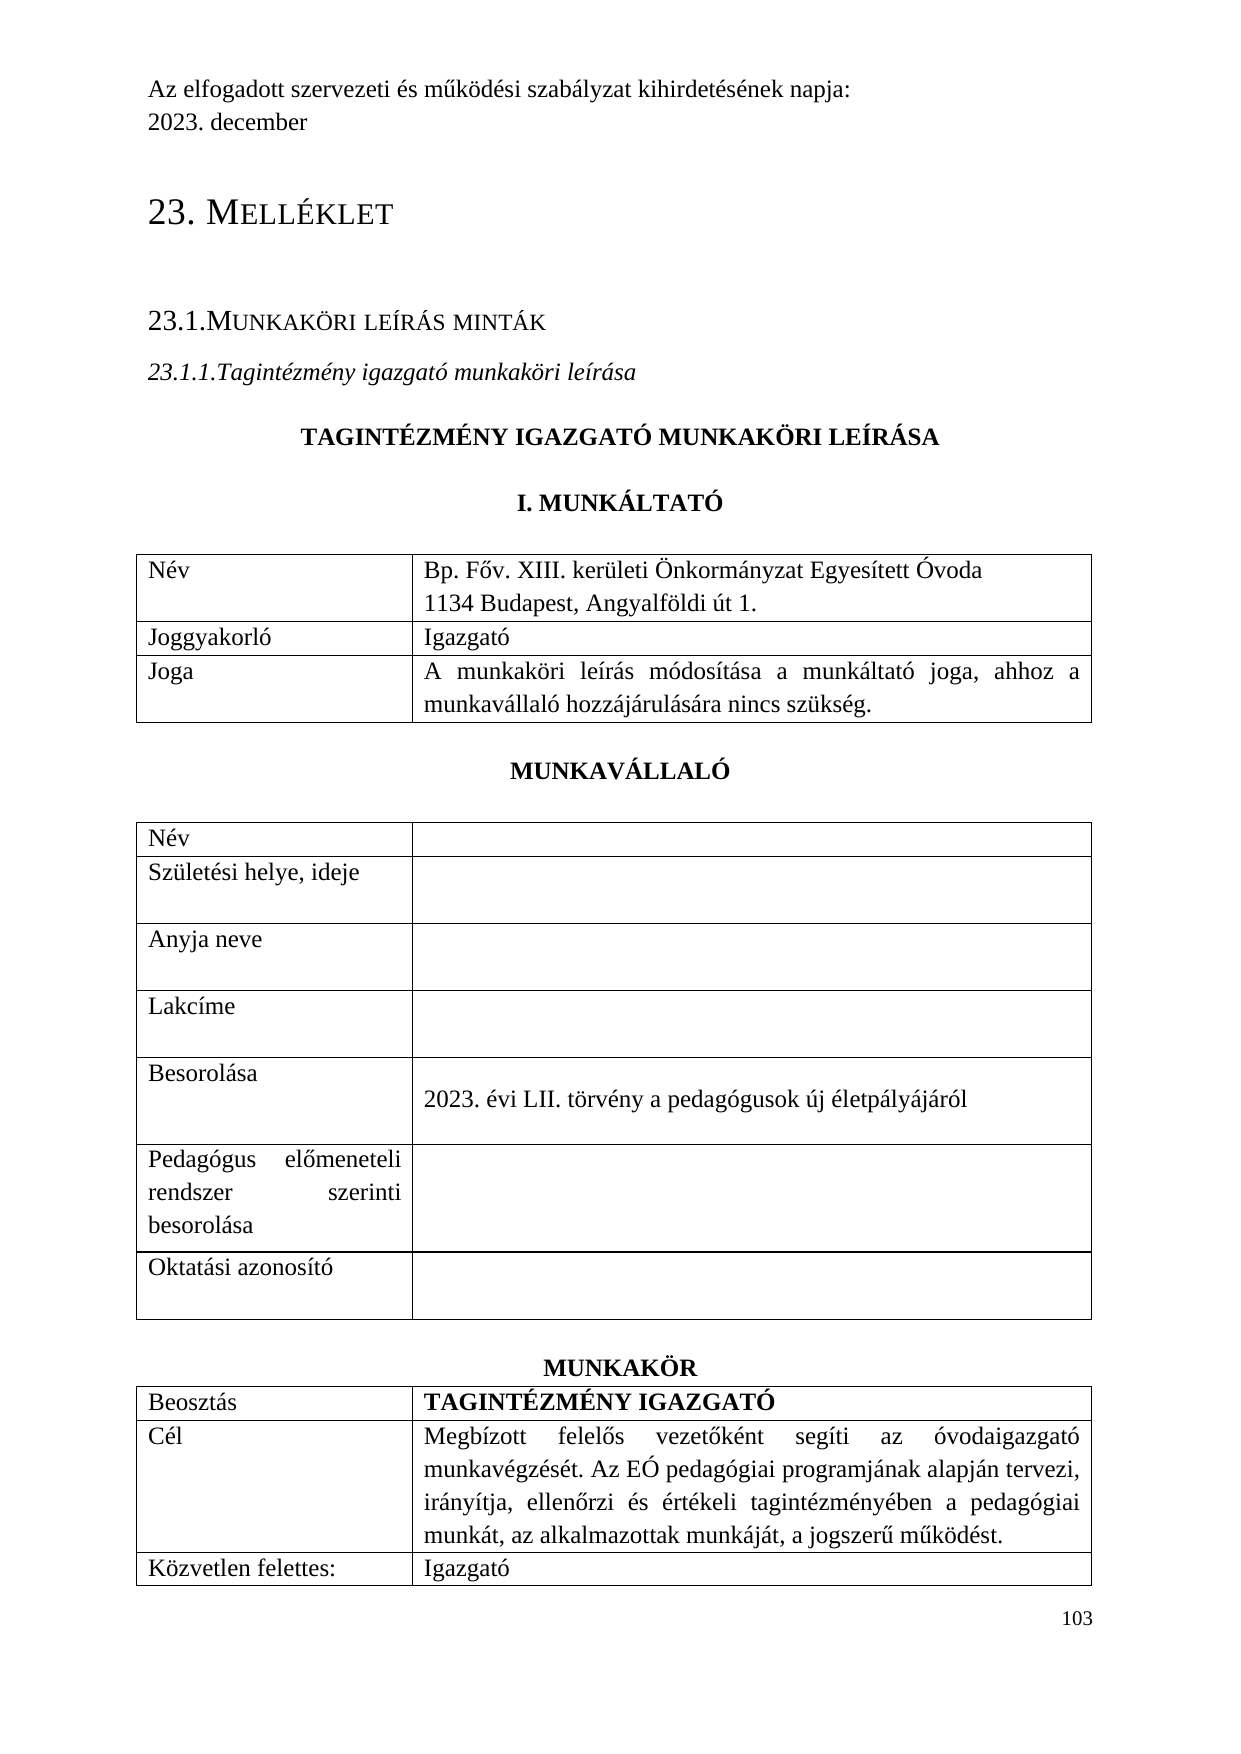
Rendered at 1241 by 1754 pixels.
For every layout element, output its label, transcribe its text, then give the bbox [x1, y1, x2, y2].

table_cell Anyja neve [137, 924, 412, 990]
text Az elfogadott szervezeti és működési szabályzat kihirdetésének napja: [148, 74, 1093, 102]
table_header Beosztás [137, 1387, 412, 1420]
text 2023. december [148, 107, 1093, 136]
table_header Név [137, 555, 412, 621]
text I. MUNKÁLTATÓ [148, 488, 1093, 516]
table_header Bp. Főv. XIII. kerületi Önkormányzat Egyesített Óvoda 1134 Budapest, Angyalföldi út 1. [413, 555, 1091, 621]
subtitle 23. Melléklet [148, 190, 1093, 233]
table_cell Igazgató [413, 1553, 1091, 1585]
table_cell Lakcíme [137, 991, 412, 1057]
table_cell [413, 991, 1091, 1057]
table_cell Joggyakorló [137, 622, 412, 655]
table_cell Joga [137, 656, 412, 722]
table_cell [413, 1253, 1091, 1318]
table_cell 2023. évi LII. törvény a pedagógusok új életpályájáról [413, 1058, 1091, 1143]
subtitle 23.1.Munkaköri leírás minták [148, 303, 1093, 337]
table_cell [413, 1145, 1091, 1251]
text MUNKAKÖR [148, 1353, 1093, 1381]
table_cell Születési helye, ideje [137, 857, 412, 923]
table_cell A munkaköri leírás módosítása a munkáltató joga, ahhoz a munkavállaló hozzájárulására nincs szükség. [413, 656, 1091, 722]
table_header Név [137, 823, 412, 856]
table_cell Közvetlen felettes: [137, 1553, 412, 1585]
table_cell Megbízott felelős vezetőként segíti az óvodaigazgató munkavégzését. Az EÓ pedagógiai programjának alapján tervezi, irányítja, ellenőrzi és értékeli tagintézményében a pedagógiai munkát, az alkalmazottak munkáját, a jogszerű működést. [413, 1421, 1091, 1552]
table_header TAGINTÉZMÉNY IGAZGATÓ [413, 1387, 1091, 1420]
table_cell [413, 924, 1091, 990]
table_cell [413, 857, 1091, 923]
text MUNKAVÁLLALÓ [148, 756, 1093, 785]
table_cell Cél [137, 1421, 412, 1552]
table_cell Igazgató [413, 622, 1091, 655]
table_cell Pedagógus előmeneteli rendszer szerinti besorolása [137, 1145, 412, 1251]
text TAGINTÉZMÉNY IGAZGATÓ MUNKAKÖRI LEÍRÁSA [148, 422, 1093, 450]
table_cell Besorolása [137, 1058, 412, 1143]
table_header [413, 823, 1091, 856]
subtitle 23.1.1.Tagintézmény igazgató munkaköri leírása [148, 357, 1093, 386]
table_cell Oktatási azonosító [137, 1253, 412, 1318]
